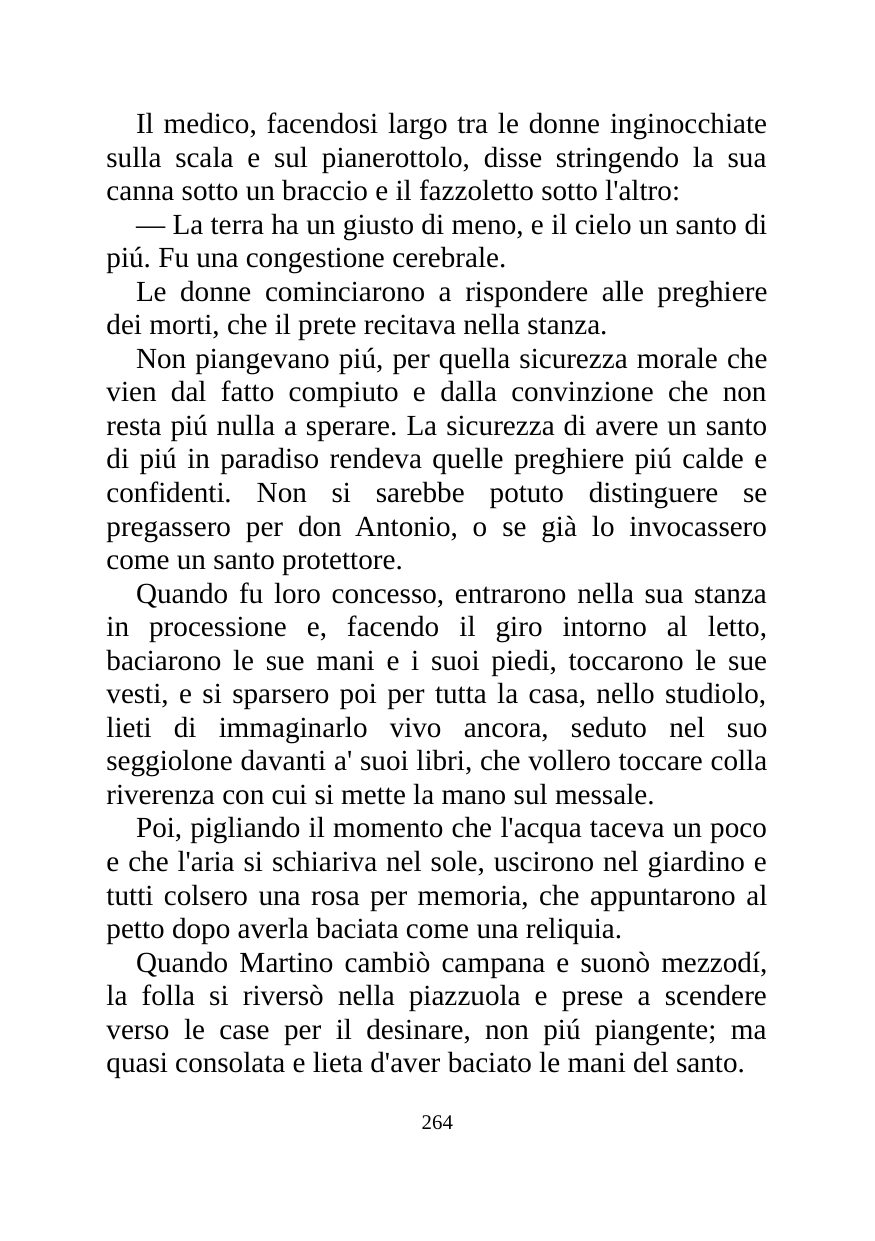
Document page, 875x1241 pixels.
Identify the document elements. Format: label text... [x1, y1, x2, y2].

text Poi, pigliando il momento che l'acqua taceva un poco e che l'aria si schiariva nel sole, uscirono nel giardino e tutti colsero una rosa per memoria, che appuntarono al petto dopo averla baciata come una reliquia. [106, 811, 768, 945]
text Il medico, facendosi largo tra le donne inginocchiate sulla scala e sul pianerottolo, disse stringendo la sua canna sotto un braccio e il fazzoletto sotto l'altro: [106, 106, 768, 207]
text Quando fu loro concesso, entrarono nella sua stanza in processione e, facendo il giro intorno al letto, baciarono le sue mani e i suoi piedi, toccarono le sue vesti, e si sparsero poi per tutta la casa, nello studiolo, lieti di immaginarlo vivo ancora, seduto nel suo seggiolone davanti a' suoi libri, che vollero toccare colla riverenza con cui si mette la mano sul messale. [106, 576, 768, 811]
text Le donne cominciarono a rispondere alle preghiere dei morti, che il prete recitava nella stanza. [106, 274, 768, 341]
text — La terra ha un giusto di meno, e il cielo un santo di piú. Fu una congestione cerebrale. [106, 207, 768, 274]
text Quando Martino cambiò campana e suonò mezzodí, la folla si riversò nella piazzuola e prese a scendere verso le case per il desinare, non piú piangente; ma quasi consolata e lieta d'aver baciato le mani del santo. [106, 945, 768, 1079]
text Non piangevano piú, per quella sicurezza morale che vien dal fatto compiuto e dalla convinzione che non resta piú nulla a sperare. La sicurezza di avere un santo di piú in paradiso rendeva quelle preghiere piú calde e confidenti. Non si sarebbe potuto distinguere se pregassero per don Antonio, o se già lo invocassero come un santo protettore. [106, 341, 768, 576]
